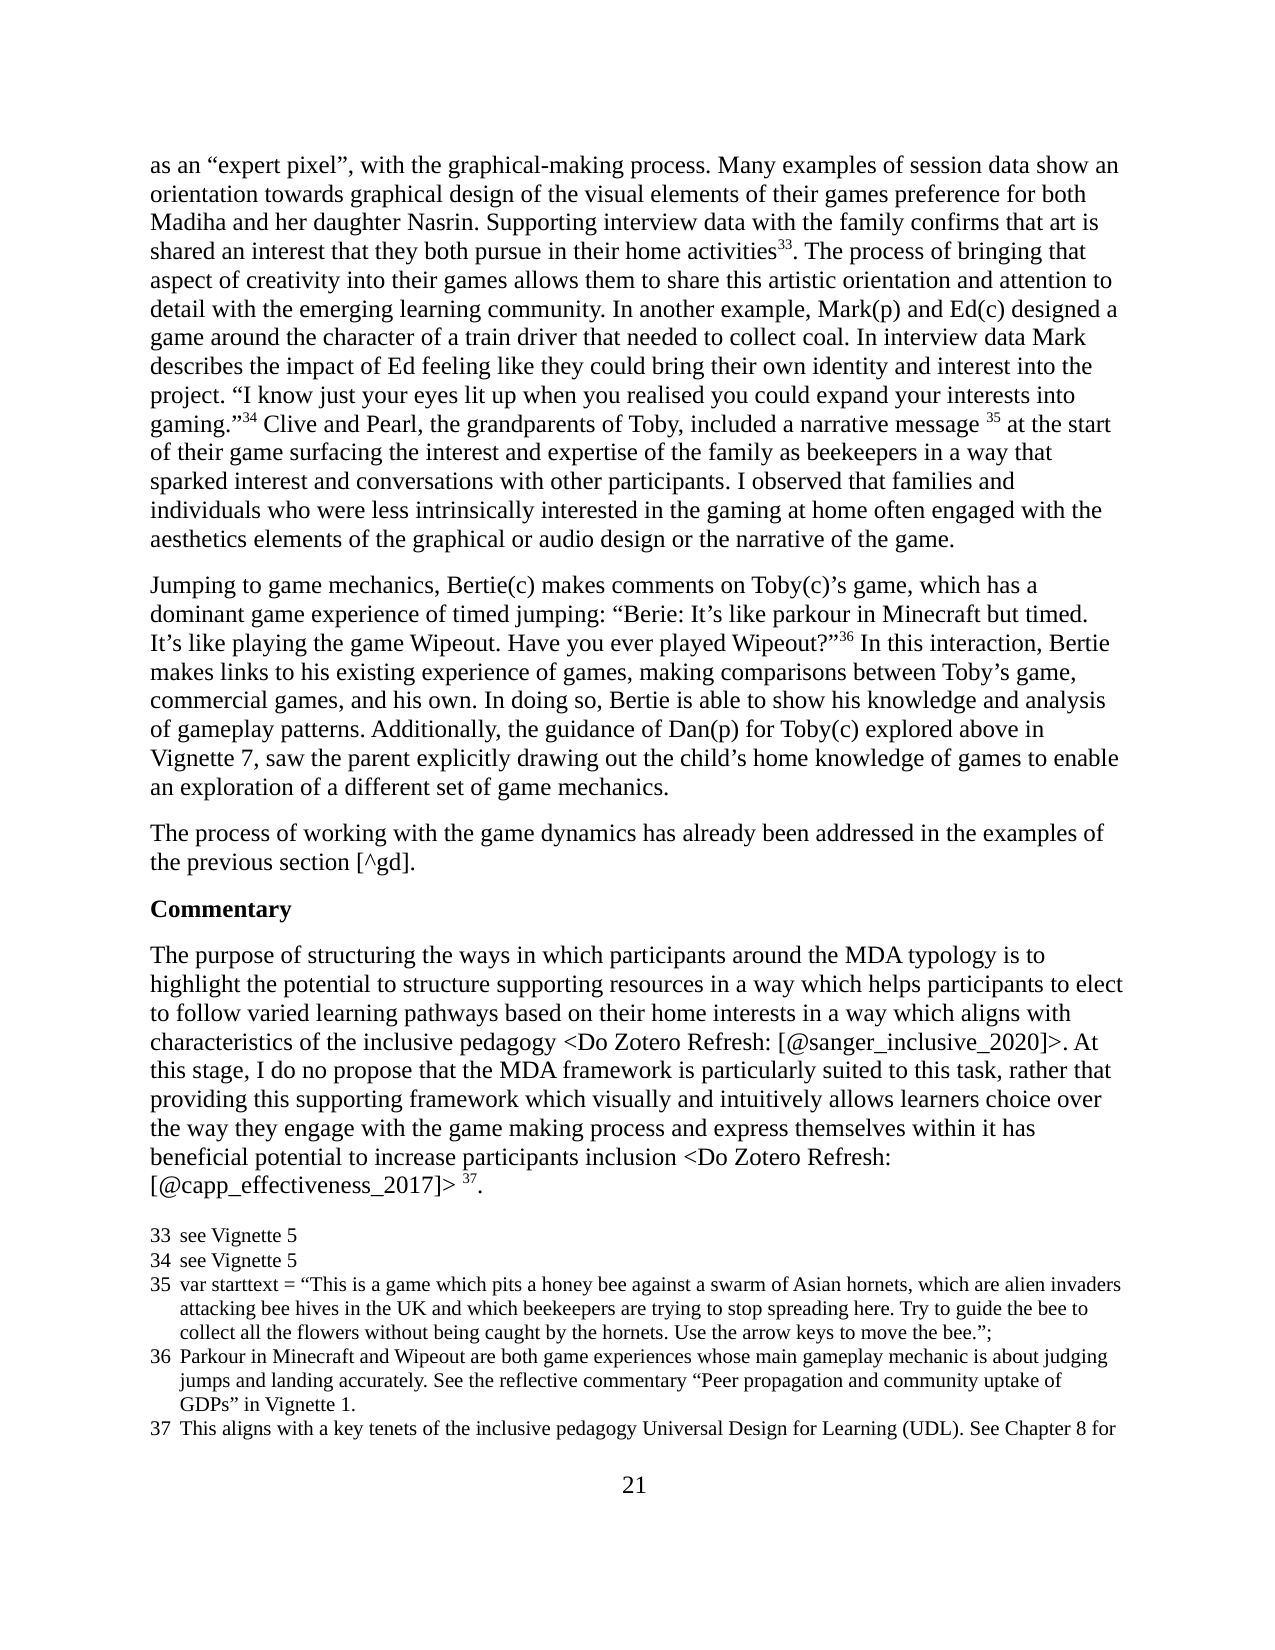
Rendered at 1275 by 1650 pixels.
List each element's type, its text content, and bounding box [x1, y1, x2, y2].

text Jumping to game mechanics, Bertie(c) makes comments on Toby(c)’s game, which has a dominant game experience of timed jumping: “Berie: It’s like parkour in Minecraft but timed. It’s like playing the game Wipeout. Have you ever played Wipeout?” In this interaction, Bertie makes links to his existing experience of games, making comparisons between Toby’s game, commercial games, and his own. In doing so, Bertie is able to show his knowledge and analysis of gameplay patterns. Additionally, the guidance of Dan(p) for Toby(c) explored above in Vignette 7, saw the parent explicitly drawing out the child’s home knowledge of games to enable an exploration of a different set of game mechanics. [150, 570, 1125, 800]
text Parkour in Minecraft and Wipeout are both game experiences whose main gameplay mechanic is about judging jumps and landing accurately. See the reflective commentary “Peer propagation and community uptake of GDPs” in Vignette 1. [150, 1344, 1125, 1416]
text var starttext = “This is a game which pits a honey bee against a swarm of Asian hornets, which are alien invaders attacking bee hives in the UK and which beekeepers are trying to stop spreading here. Try to guide the bee to collect all the flowers without being caught by the hornets. Use the arrow keys to move the bee.”; [150, 1272, 1125, 1344]
text Commentary [150, 894, 1125, 922]
text see Vignette 5 [150, 1223, 1125, 1247]
text see Vignette 5 [150, 1247, 1125, 1272]
text The process of working with the game dynamics has already been addressed in the examples of the previous section [^gd]. [150, 818, 1125, 876]
text This aligns with a key tenets of the inclusive pedagogy Universal Design for Learning (UDL). See Chapter 8 for [150, 1416, 1125, 1440]
text The purpose of structuring the ways in which participants around the MDA typology is to highlight the potential to structure supporting resources in a way which helps participants to elect to follow varied learning pathways based on their home interests in a way which aligns with characteristics of the inclusive pedagogy <Do Zotero Refresh: [@sanger_inclusive_2020]>. At this stage, I do no propose that the MDA framework is particularly suited to this task, rather that providing this supporting framework which visually and intuitively allows learners choice over the way they engage with the game making process and express themselves within it has beneficial potential to increase participants inclusion <Do Zotero Refresh: [@capp_effectiveness_2017]> . [150, 940, 1125, 1199]
text as an “expert pixel”, with the graphical-making process. Many examples of session data show an orientation towards graphical design of the visual elements of their games preference for both Madiha and her daughter Nasrin. Supporting interview data with the family confirms that art is shared an interest that they both pursue in their home activities. The process of bringing that aspect of creativity into their games allows them to share this artistic orientation and attention to detail with the emerging learning community. In another example, Mark(p) and Ed(c) designed a game around the character of a train driver that needed to collect coal. In interview data Mark describes the impact of Ed feeling like they could bring their own identity and interest into the project. “I know just your eyes lit up when you realised you could expand your interests into gaming.” Clive and Pearl, the grandparents of Toby, included a narrative message at the start of their game surfacing the interest and expertise of the family as beekeepers in a way that sparked interest and conversations with other participants. I observed that families and individuals who were less intrinsically interested in the gaming at home often engaged with the aesthetics elements of the graphical or audio design or the narrative of the game. [150, 150, 1125, 552]
